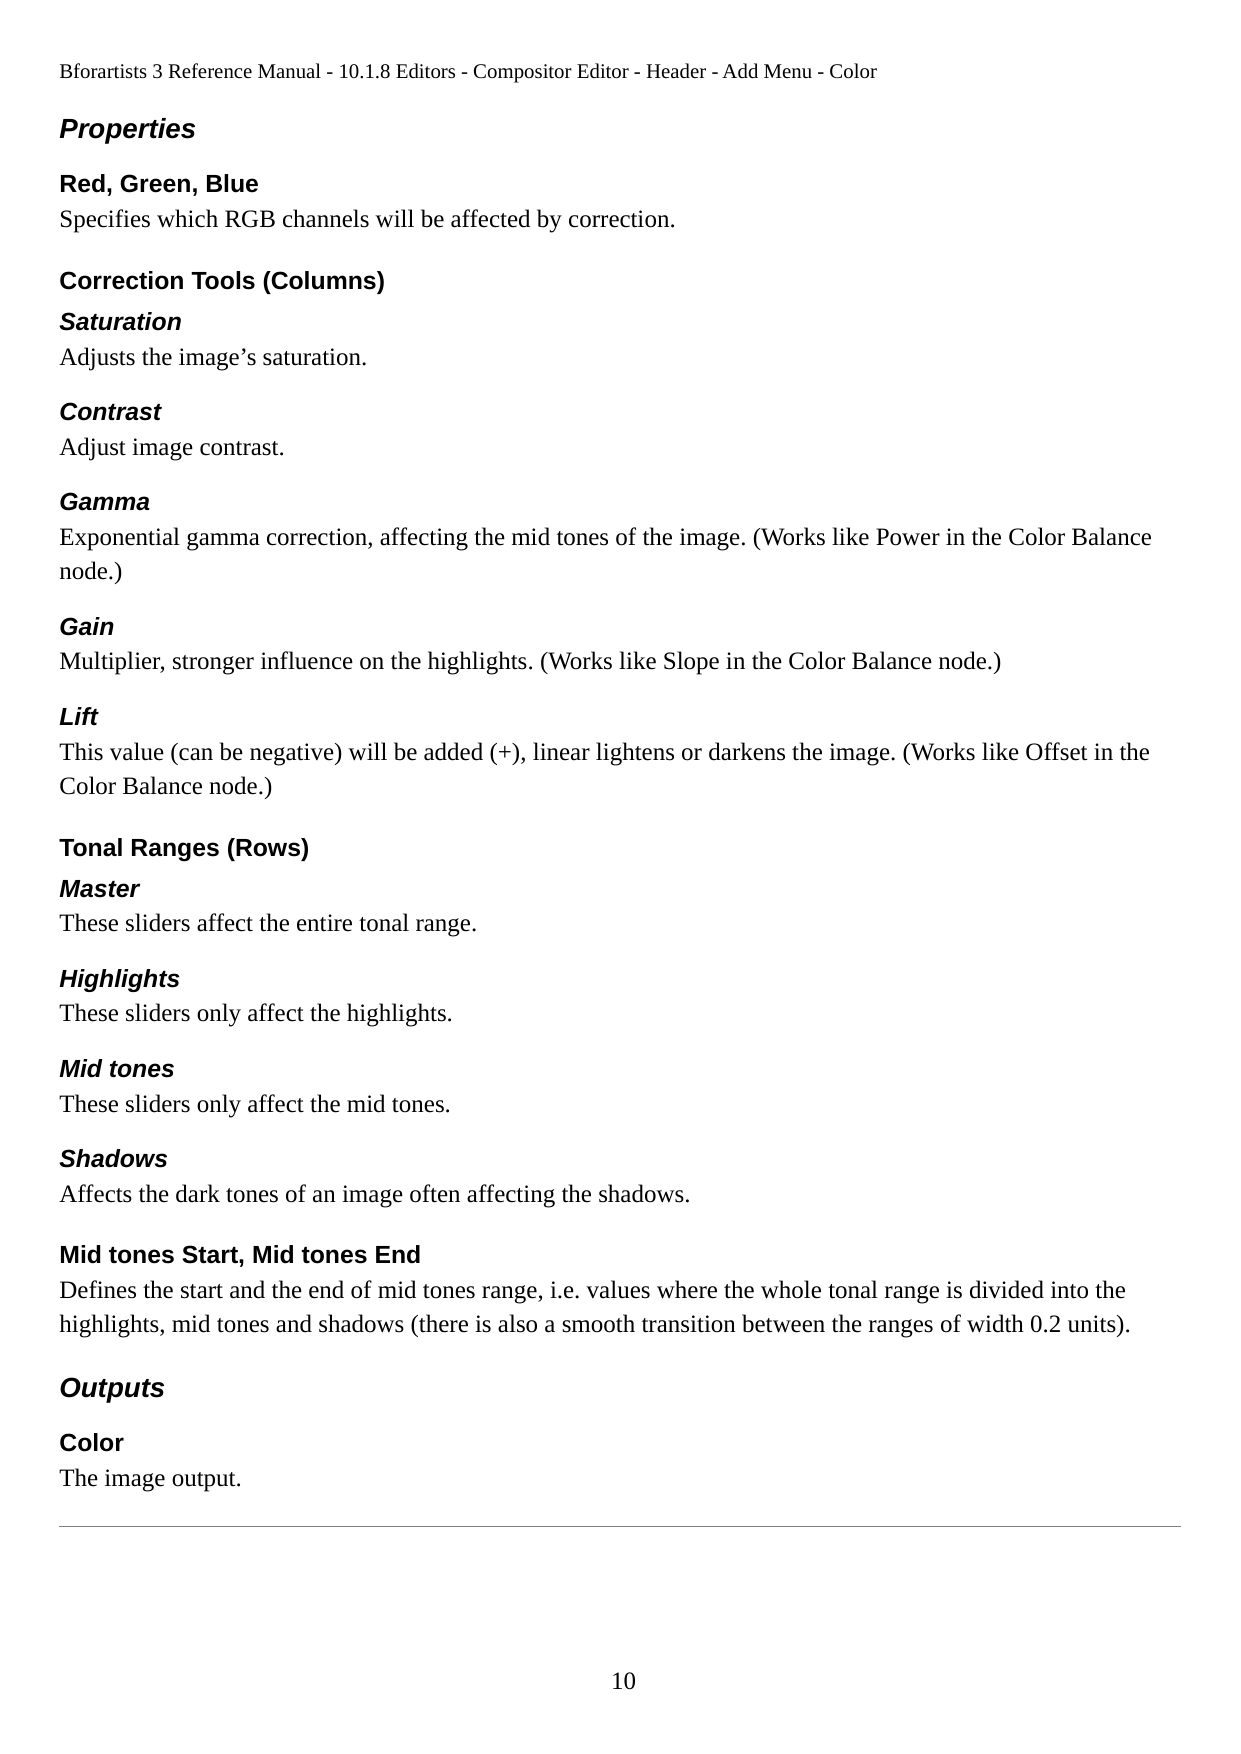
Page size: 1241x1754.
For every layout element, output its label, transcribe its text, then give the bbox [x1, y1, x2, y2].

text Specifies which RGB channels will be affected by correction. [59, 204, 1181, 233]
text The image output. [59, 1463, 1181, 1492]
subtitle Highlights [59, 964, 1181, 992]
subtitle Correction Tools (Columns) [59, 266, 1181, 294]
subtitle Gain [59, 612, 1181, 640]
subtitle Gamma [59, 487, 1181, 516]
text This value (can be negative) will be added (+), linear lightens or darkens the image. (Works like Offset in the Color Balance node.) [59, 737, 1181, 800]
subtitle Properties [59, 113, 1181, 144]
subtitle Mid tones [59, 1054, 1181, 1082]
text These sliders only affect the mid tones. [59, 1089, 1181, 1117]
subtitle Saturation [59, 307, 1181, 335]
subtitle Mid tones Start, Mid tones End [59, 1240, 1181, 1269]
text Adjust image contrast. [59, 432, 1181, 461]
subtitle Lift [59, 702, 1181, 730]
subtitle Contrast [59, 397, 1181, 426]
subtitle Shadows [59, 1144, 1181, 1172]
text Exponential gamma correction, affecting the mid tones of the image. (Works like Power in the Color Balance node.) [59, 522, 1181, 585]
text These sliders affect the entire tonal range. [59, 908, 1181, 937]
text Defines the start and the end of mid tones range, i.e. values where the whole tonal range is divided into the highlights, mid tones and shadows (there is also a smooth transition between the ranges of width 0.2 units). [59, 1275, 1181, 1338]
subtitle Red, Green, Blue [59, 169, 1181, 198]
subtitle Color [59, 1428, 1181, 1457]
text Adjusts the image’s saturation. [59, 342, 1181, 370]
subtitle Tonal Ranges (Rows) [59, 833, 1181, 861]
text Affects the dark tones of an image often affecting the shadows. [59, 1179, 1181, 1207]
text These sliders only affect the highlights. [59, 998, 1181, 1027]
text Multiplier, stronger influence on the highlights. (Works like Slope in the Color Balance node.) [59, 646, 1181, 675]
subtitle Outputs [59, 1371, 1181, 1403]
subtitle Master [59, 874, 1181, 902]
